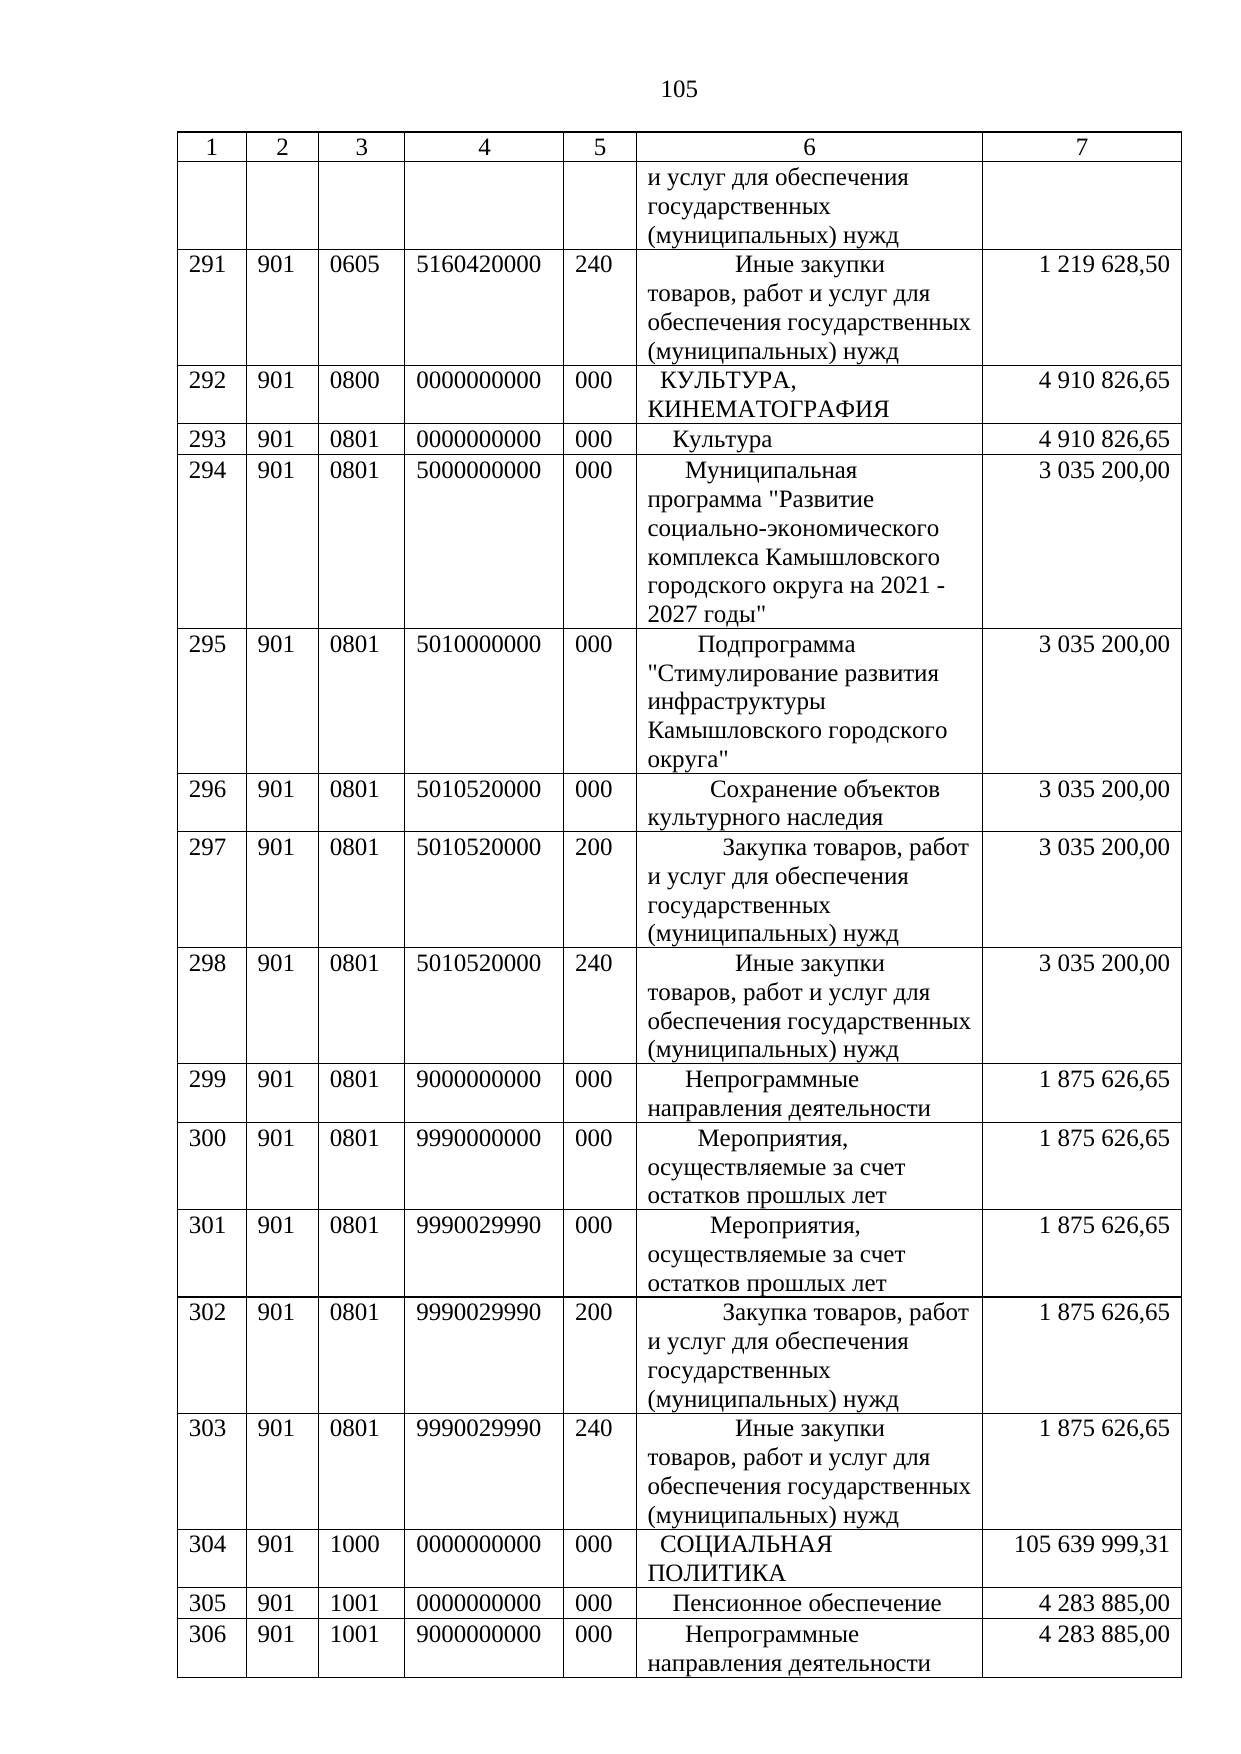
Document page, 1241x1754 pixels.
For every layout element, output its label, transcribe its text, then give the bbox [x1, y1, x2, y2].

table_cell 000 [564, 366, 636, 423]
table_cell 293 [178, 424, 246, 454]
table_cell 4 283 885,00 [983, 1588, 1181, 1618]
table_cell Непрограммные направления деятельности [637, 1619, 982, 1677]
table_cell 0000000000 [405, 424, 563, 454]
table_cell Пенсионное обеспечение [637, 1588, 982, 1618]
table_cell 901 [247, 1298, 318, 1412]
table_cell 901 [247, 1619, 318, 1677]
table_cell 5010000000 [405, 629, 563, 773]
table_cell [247, 162, 318, 248]
table_cell 291 [178, 250, 246, 364]
table_cell Культура [637, 424, 982, 454]
table_cell 000 [564, 1123, 636, 1209]
table_cell 304 [178, 1530, 246, 1587]
table_cell 901 [247, 250, 318, 364]
table_cell 1000 [319, 1530, 404, 1587]
table_cell Закупка товаров, работ и услуг для обеспечения государственных (муниципальных) нужд [637, 1298, 982, 1412]
table_cell Мероприятия, осуществляемые за счет остатков прошлых лет [637, 1210, 982, 1296]
table_cell 901 [247, 1530, 318, 1587]
table_cell 295 [178, 629, 246, 773]
table_cell 0605 [319, 250, 404, 364]
table_cell 901 [247, 948, 318, 1063]
table_cell 0000000000 [405, 1588, 563, 1618]
table_cell 294 [178, 455, 246, 628]
table_cell 0801 [319, 455, 404, 628]
table_cell 298 [178, 948, 246, 1063]
table_cell 901 [247, 1414, 318, 1528]
table_cell 901 [247, 1123, 318, 1209]
table_cell [405, 162, 563, 248]
table_header 5 [564, 133, 636, 161]
table_cell Иные закупки товаров, работ и услуг для обеспечения государственных (муниципальных) нужд [637, 1414, 982, 1528]
table_cell 1001 [319, 1588, 404, 1618]
table_cell 5010520000 [405, 832, 563, 947]
table_cell Иные закупки товаров, работ и услуг для обеспечения государственных (муниципальных) нужд [637, 250, 982, 364]
table_cell 9990029990 [405, 1414, 563, 1528]
table_cell 292 [178, 366, 246, 423]
table_cell 9000000000 [405, 1064, 563, 1122]
table_cell 240 [564, 948, 636, 1063]
table_cell 5160420000 [405, 250, 563, 364]
table_cell 000 [564, 1210, 636, 1296]
table_cell 302 [178, 1298, 246, 1412]
table_cell 901 [247, 1064, 318, 1122]
table_header 4 [405, 133, 563, 161]
table_cell 299 [178, 1064, 246, 1122]
table_cell 9990029990 [405, 1210, 563, 1296]
table_header 6 [637, 133, 982, 161]
table_cell 901 [247, 832, 318, 947]
table_cell 901 [247, 366, 318, 423]
table_cell 3 035 200,00 [983, 774, 1181, 831]
table_cell 9990029990 [405, 1298, 563, 1412]
table_cell 4 910 826,65 [983, 366, 1181, 423]
table_cell СОЦИАЛЬНАЯ ПОЛИТИКА [637, 1530, 982, 1587]
table_cell и услуг для обеспечения государственных (муниципальных) нужд [637, 162, 982, 248]
table_cell 297 [178, 832, 246, 947]
table_cell 0801 [319, 1298, 404, 1412]
table_header 2 [247, 133, 318, 161]
table_cell 000 [564, 1588, 636, 1618]
table_cell 0800 [319, 366, 404, 423]
table_header 1 [178, 133, 246, 161]
table_cell 0801 [319, 629, 404, 773]
table_cell КУЛЬТУРА, КИНЕМАТОГРАФИЯ [637, 366, 982, 423]
table_cell 3 035 200,00 [983, 629, 1181, 773]
table_cell [319, 162, 404, 248]
table_cell Сохранение объектов культурного наследия [637, 774, 982, 831]
table_cell 9990000000 [405, 1123, 563, 1209]
table_cell 000 [564, 1064, 636, 1122]
table_cell 1 875 626,65 [983, 1123, 1181, 1209]
table_cell Муниципальная программа "Развитие социально-экономического комплекса Камышловского городского округа на 2021 - 2027 годы" [637, 455, 982, 628]
table_cell Подпрограмма "Стимулирование развития инфраструктуры Камышловского городского округа" [637, 629, 982, 773]
table_cell 5010520000 [405, 774, 563, 831]
table_cell 901 [247, 774, 318, 831]
table_cell 0801 [319, 1210, 404, 1296]
table_cell 901 [247, 1588, 318, 1618]
table_cell Иные закупки товаров, работ и услуг для обеспечения государственных (муниципальных) нужд [637, 948, 982, 1063]
table_cell 0801 [319, 1414, 404, 1528]
table_cell 901 [247, 629, 318, 773]
table_cell 1001 [319, 1619, 404, 1677]
table_cell 000 [564, 774, 636, 831]
table_cell 1 219 628,50 [983, 250, 1181, 364]
table_cell 0801 [319, 1064, 404, 1122]
table_cell 0801 [319, 774, 404, 831]
table_cell 000 [564, 1619, 636, 1677]
table_cell 000 [564, 455, 636, 628]
table_cell 240 [564, 250, 636, 364]
table_cell 303 [178, 1414, 246, 1528]
table_cell Непрограммные направления деятельности [637, 1064, 982, 1122]
table_cell 3 035 200,00 [983, 832, 1181, 947]
table_cell Мероприятия, осуществляемые за счет остатков прошлых лет [637, 1123, 982, 1209]
table_cell Закупка товаров, работ и услуг для обеспечения государственных (муниципальных) нужд [637, 832, 982, 947]
table_header 7 [983, 133, 1181, 161]
table_cell 000 [564, 424, 636, 454]
table_cell 305 [178, 1588, 246, 1618]
table_cell 901 [247, 1210, 318, 1296]
table_cell 3 035 200,00 [983, 455, 1181, 628]
table_cell 0801 [319, 948, 404, 1063]
table_cell 200 [564, 832, 636, 947]
table_cell 901 [247, 424, 318, 454]
table_cell [983, 162, 1181, 248]
table_cell 9000000000 [405, 1619, 563, 1677]
table_cell 4 283 885,00 [983, 1619, 1181, 1677]
table_cell 0801 [319, 1123, 404, 1209]
table_cell 200 [564, 1298, 636, 1412]
table_cell 901 [247, 455, 318, 628]
table_cell 300 [178, 1123, 246, 1209]
table_cell 0000000000 [405, 1530, 563, 1587]
table_cell 3 035 200,00 [983, 948, 1181, 1063]
table_cell [564, 162, 636, 248]
table_cell 5010520000 [405, 948, 563, 1063]
table_cell 105 639 999,31 [983, 1530, 1181, 1587]
table_cell 1 875 626,65 [983, 1210, 1181, 1296]
table_cell 240 [564, 1414, 636, 1528]
table_cell 000 [564, 629, 636, 773]
table_cell 1 875 626,65 [983, 1298, 1181, 1412]
table_cell 0801 [319, 424, 404, 454]
table_cell 4 910 826,65 [983, 424, 1181, 454]
table_cell 5000000000 [405, 455, 563, 628]
table_cell 296 [178, 774, 246, 831]
table_cell 000 [564, 1530, 636, 1587]
table_cell 301 [178, 1210, 246, 1296]
table_cell 1 875 626,65 [983, 1414, 1181, 1528]
table_cell [178, 162, 246, 248]
table_cell 0801 [319, 832, 404, 947]
table_cell 0000000000 [405, 366, 563, 423]
table_cell 1 875 626,65 [983, 1064, 1181, 1122]
table_header 3 [319, 133, 404, 161]
table_cell 306 [178, 1619, 246, 1677]
